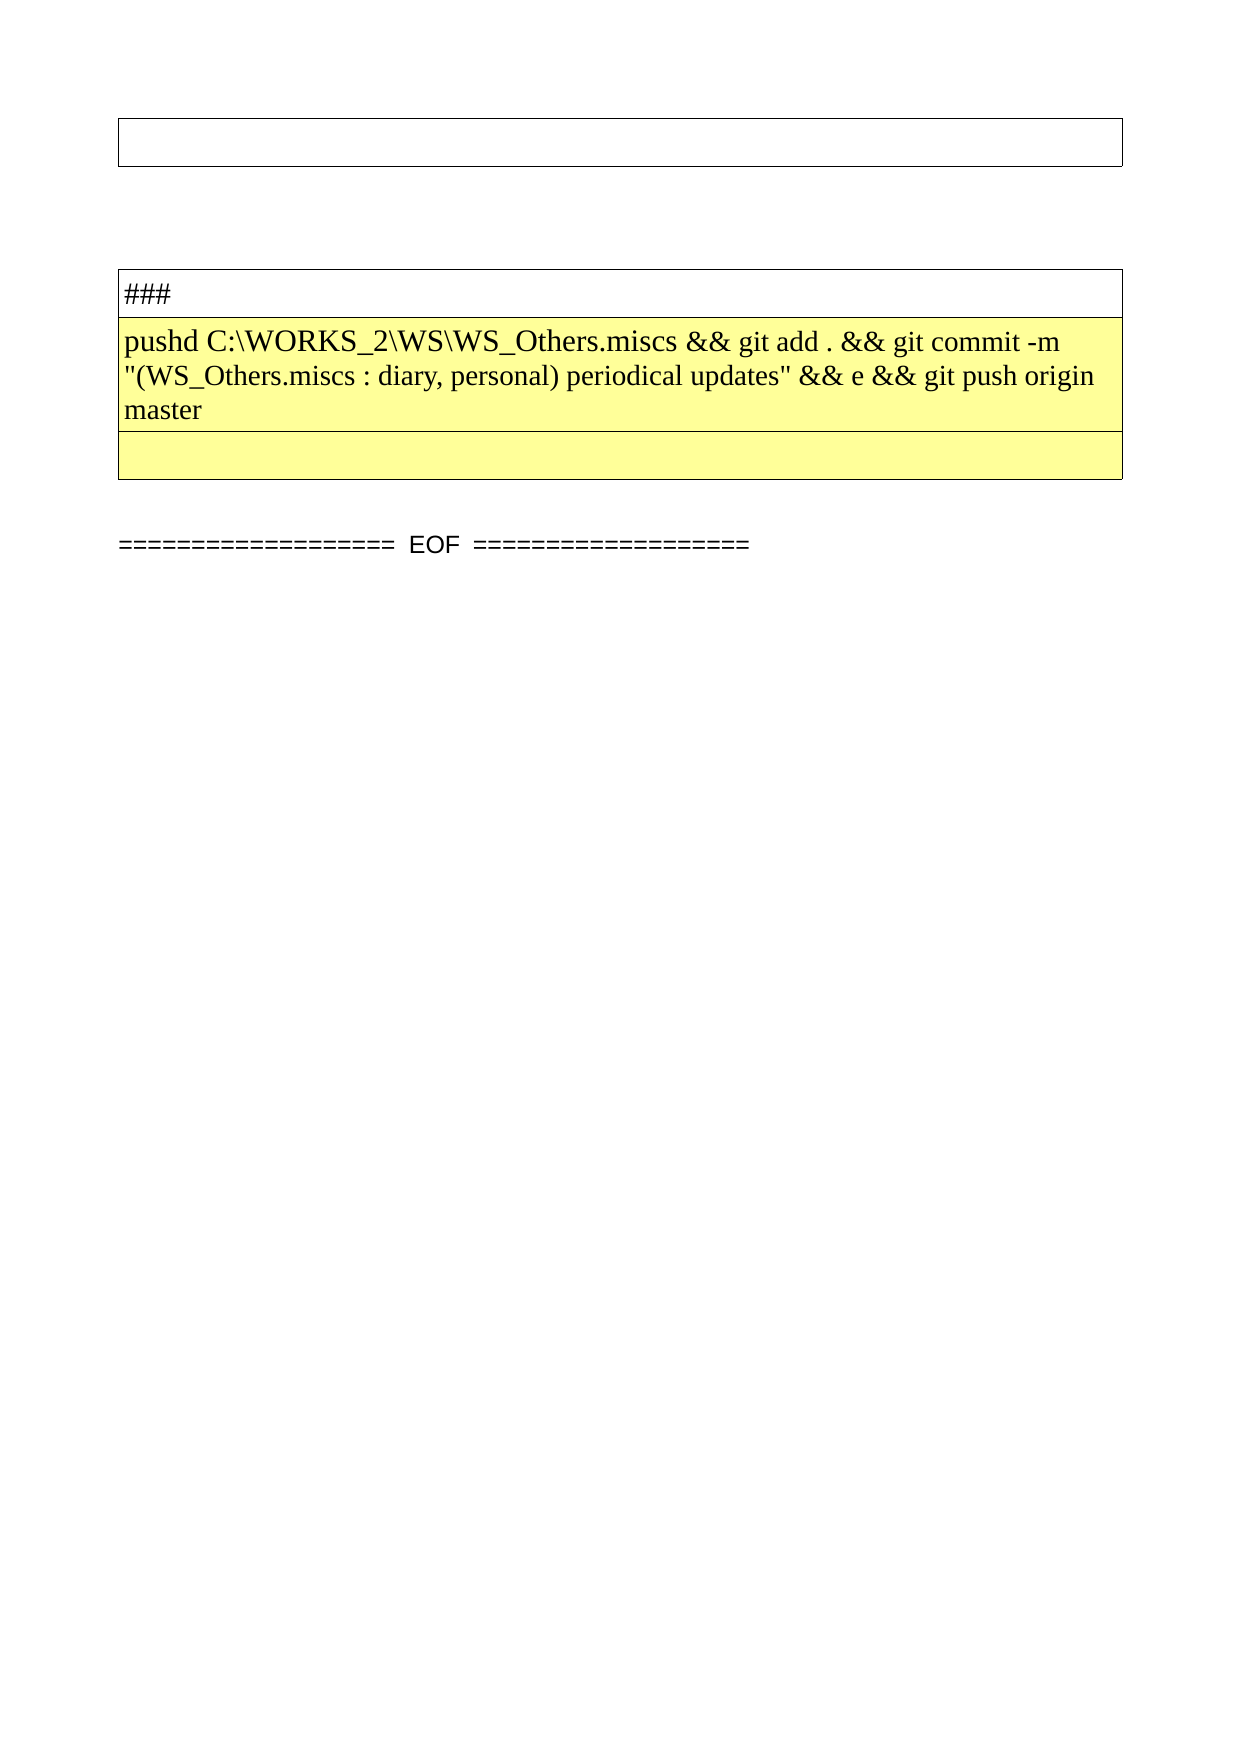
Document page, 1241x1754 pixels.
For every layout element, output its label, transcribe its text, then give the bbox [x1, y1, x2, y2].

table_cell [119, 119, 1122, 166]
table_header ### [119, 270, 1122, 317]
table_cell pushd C:\WORKS_2\WS\WS_Others.miscs && git add . && git commit -m "(WS_Others.miscs : diary, personal) periodical updates" && e && git push origin master [119, 318, 1122, 431]
text =================== EOF =================== [118, 530, 1122, 559]
table_cell [119, 432, 1122, 479]
